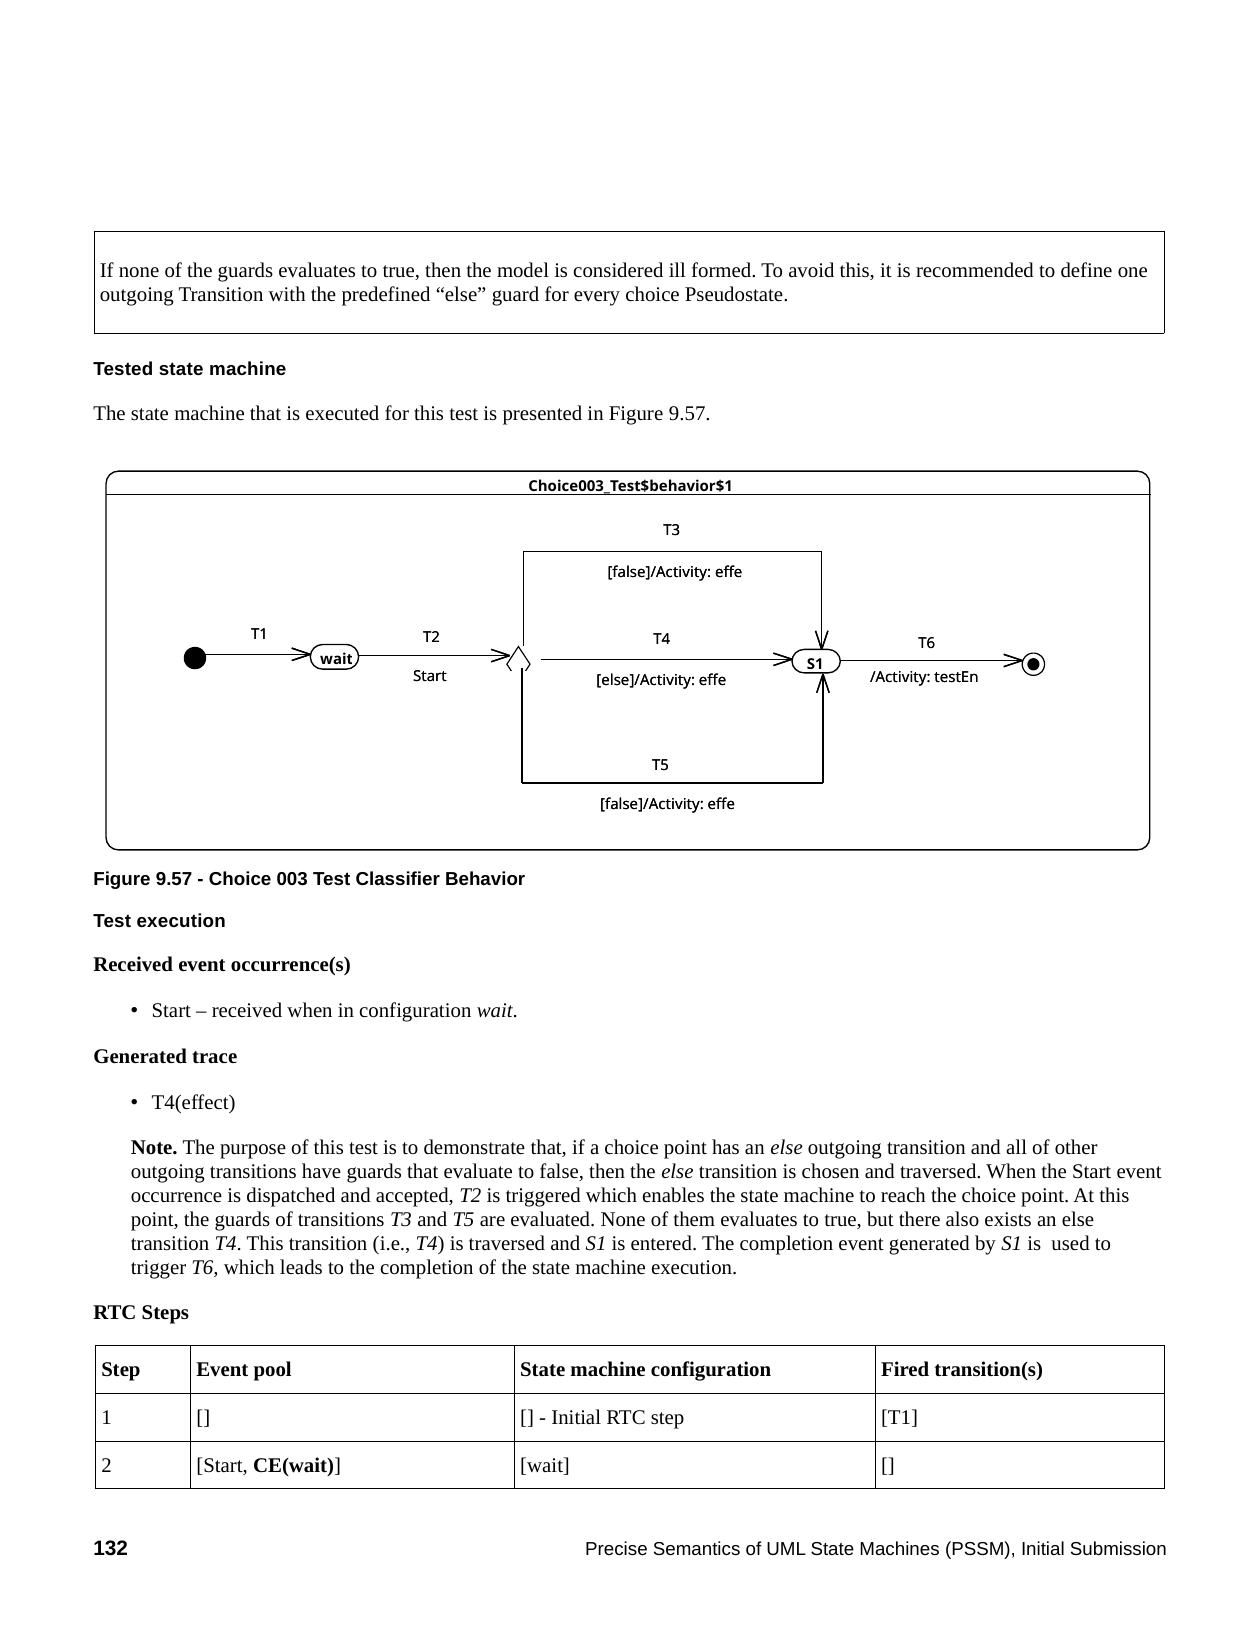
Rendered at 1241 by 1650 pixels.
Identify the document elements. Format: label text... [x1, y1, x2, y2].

table_cell 2 [96, 1442, 190, 1488]
table_cell [] - Initial RTC step [515, 1394, 875, 1441]
table_cell If none of the guards evaluates to true, then the model is considered ill formed. To avoid this, it is recommended to define one outgoing Transition with the predefined “else” guard for every choice Pseudostate. [95, 232, 1164, 333]
subtitle Tested state machine [93, 358, 1164, 379]
text Figure 9.57 - Choice 003 Test Classifier Behavior [93, 458, 1164, 889]
text Received event occurrence(s) [93, 952, 1164, 976]
table_cell [] [191, 1394, 514, 1441]
subtitle [93, 446, 1164, 458]
list T4(effect) [131, 1089, 1164, 1114]
subtitle Test execution [93, 889, 1164, 931]
text Generated trace [93, 1043, 1164, 1068]
text The state machine that is executed for this test is presented in Figure 9.57. [93, 401, 1164, 424]
table_cell [Start, CE(wait)] [191, 1442, 514, 1488]
table_cell 1 [96, 1394, 190, 1441]
table_cell [] [876, 1442, 1164, 1488]
table_header State machine configuration [515, 1346, 875, 1393]
table_cell [T1] [876, 1394, 1164, 1441]
table_header Step [96, 1346, 190, 1393]
list Start – received when in configuration wait. [131, 997, 1164, 1022]
table_cell [wait] [515, 1442, 875, 1488]
text RTC Steps [93, 1300, 1164, 1324]
text Note. The purpose of this test is to demonstrate that, if a choice point has an else outgoing transition and all of other outgoing transitions have guards that evaluate to false, then the else transition is chosen and traversed. When the Start event occurrence is dispatched and accepted, T2 is triggered which enables the state machine to reach the choice point. At this point, the guards of transitions T3 and T5 are evaluated. None of them evaluates to true, but there also exists an else transition T4. This transition (i.e., T4) is traversed and S1 is entered. The completion event generated by S1 is used to trigger T6, which leads to the completion of the state machine execution. [131, 1135, 1164, 1279]
table_header Fired transition(s) [876, 1346, 1164, 1393]
table_header Event pool [191, 1346, 514, 1393]
